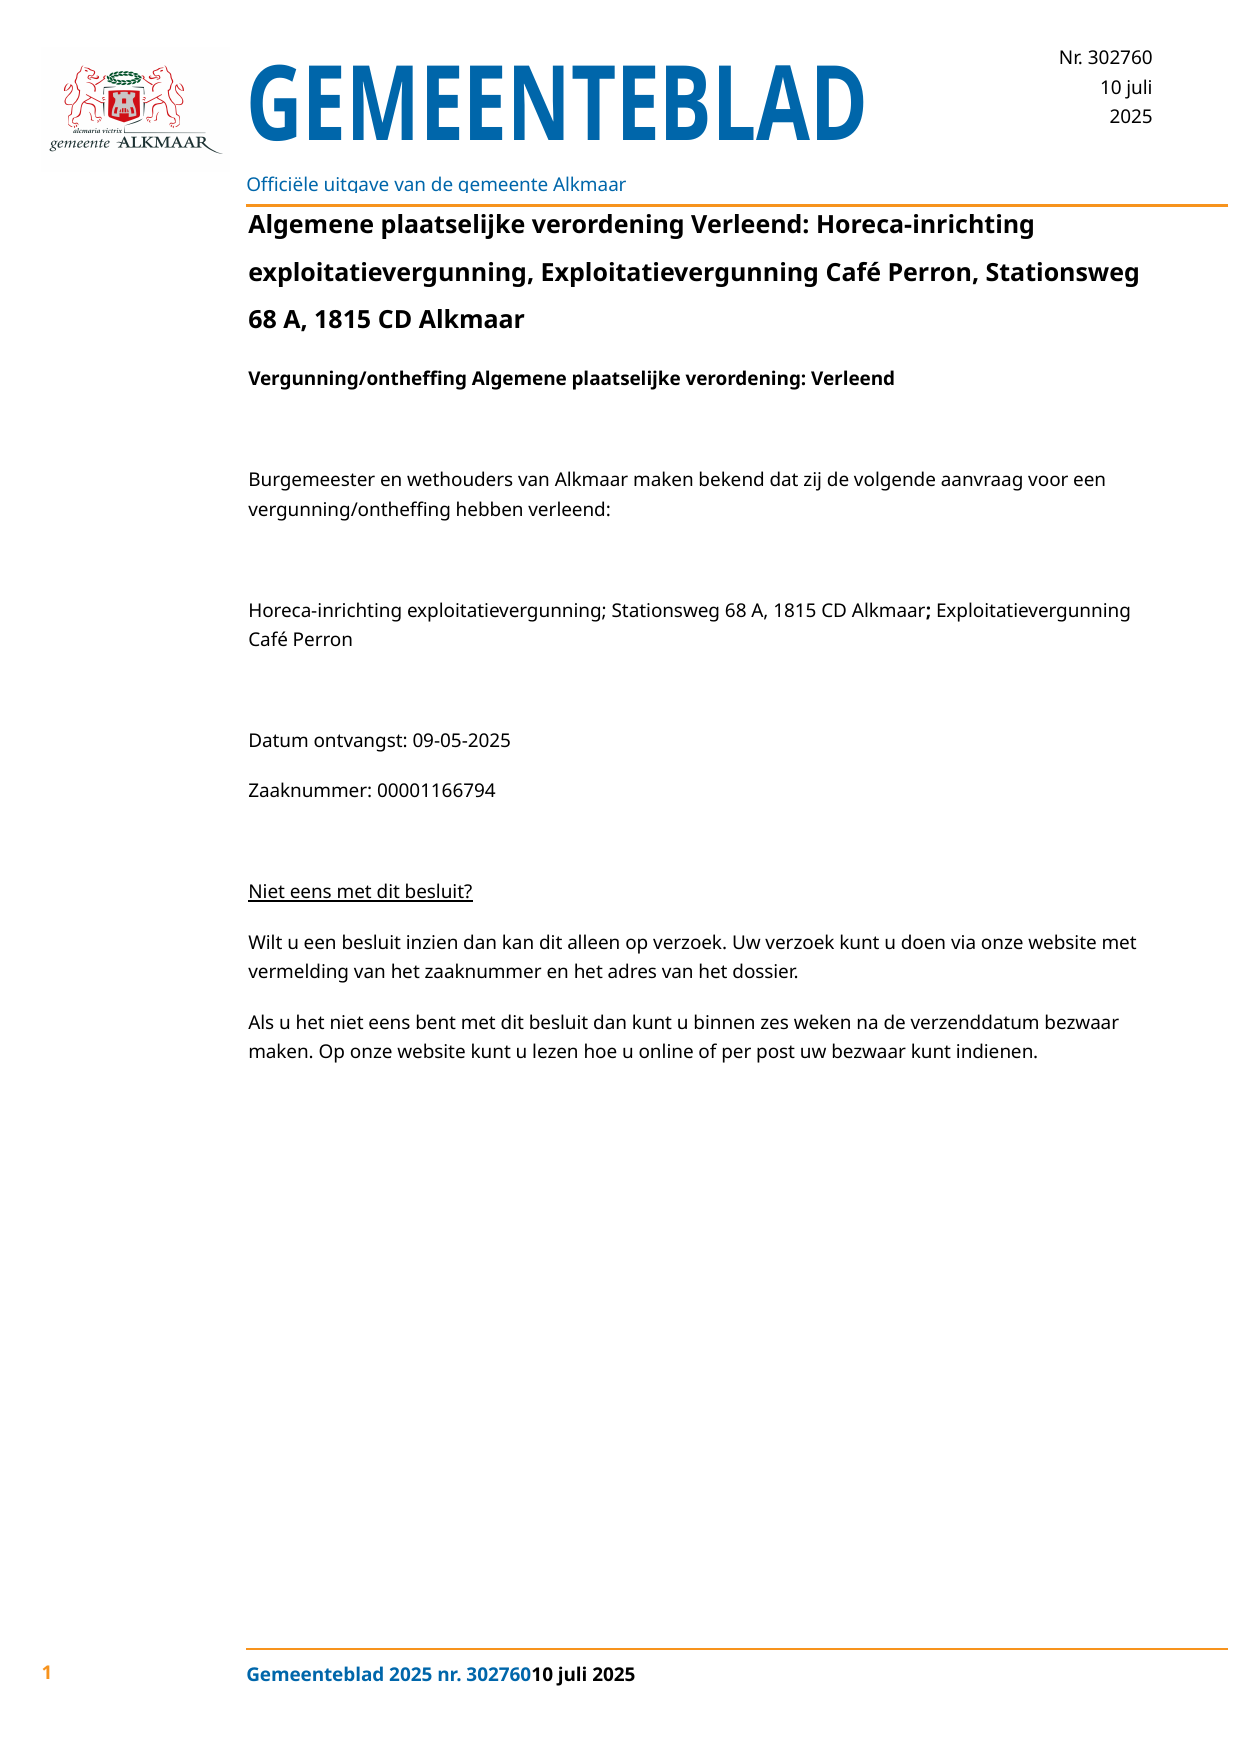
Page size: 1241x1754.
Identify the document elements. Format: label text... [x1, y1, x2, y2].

text Zaaknummer: 00001166794 [248, 778, 1152, 803]
text Horeca-inrichting exploitatievergunning; Stationsweg 68 A, 1815 CD Alkmaar; Exploitatievergunning Café Perron [248, 597, 1152, 652]
text Als u het niet eens bent met dit besluit dan kunt u binnen zes weken na de verzenddatum bezwaar maken. Op onze website kunt u lezen hoe u online of per post uw bezwaar kunt indienen. [248, 1009, 1152, 1064]
text Wilt u een besluit inzien dan kan dit alleen op verzoek. Uw verzoek kunt u doen via onze website met vermelding van het zaaknummer en het adres van het dossier. [248, 929, 1152, 984]
text Vergunning/ontheffing Algemene plaatselijke verordening: Verleend [248, 366, 1152, 391]
text Burgemeester en wethouders van Alkmaar maken bekend dat zij de volgende aanvraag voor een vergunning/ontheffing hebben verleend: [248, 466, 1152, 522]
text Algemene plaatselijke verordening Verleend: Horeca-inrichting exploitatievergunning, Exploitatievergunning Café Perron, Stationsweg 68 A, 1815 CD Alkmaar [248, 207, 1152, 336]
text Datum ontvangst: 09-05-2025 [248, 727, 1152, 753]
picture [41, 47, 231, 172]
text Niet eens met dit besluit? [248, 878, 1152, 904]
